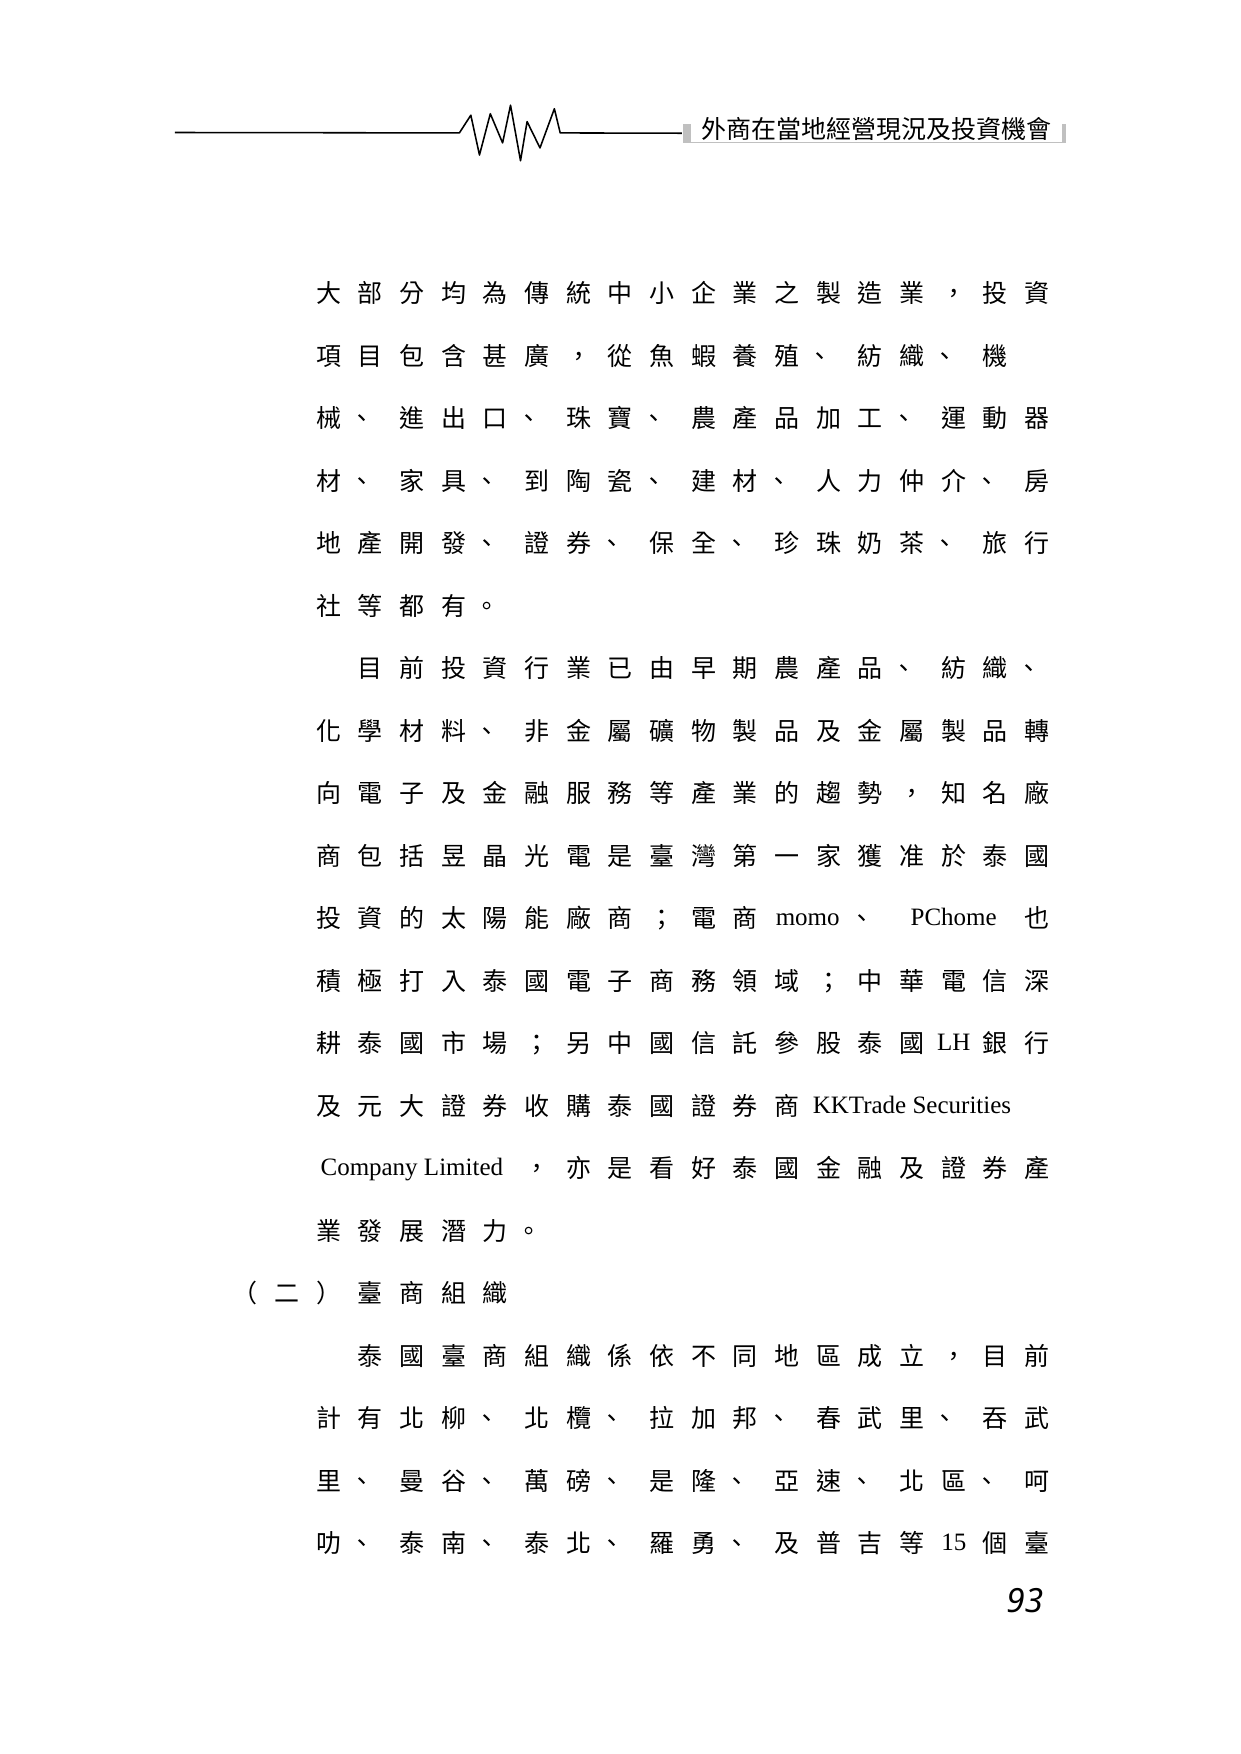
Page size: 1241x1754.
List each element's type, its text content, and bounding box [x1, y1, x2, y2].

text 大部分均為傳統中小企業之製造業，投資項目包含甚廣，從魚蝦養殖、紡織、機械、進出口、珠寶、農產品加工、運動器材、家具、到陶瓷、建材、人力仲介、房地產開發、證券、保全、珍珠奶茶、旅行社等都有。 [281, 250, 1058, 625]
text （二）臺商組織 [207, 1250, 1058, 1313]
text 泰國臺商組織係依不同地區成立，目前計有北柳、北欖、拉加邦、春武里、吞武里、曼谷、萬磅、是隆、亞速、北區、呵叻、泰南、泰北、羅勇、及普吉等15個臺 [281, 1313, 1058, 1563]
text 目前投資行業已由早期農產品、紡織、化學材料、非金屬礦物製品及金屬製品轉向電子及金融服務等產業的趨勢，知名廠商包括昱晶光電是臺灣第一家獲准於泰國投資的太陽能廠商；電商momo、PChome也積極打入泰國電子商務領域；中華電信深耕泰國市場；另中國信託參股泰國LH銀行及元大證券收購泰國證券商KKTrade Securities Company Limited，亦是看好泰國金融及證券產業發展潛力。 [281, 625, 1058, 1250]
